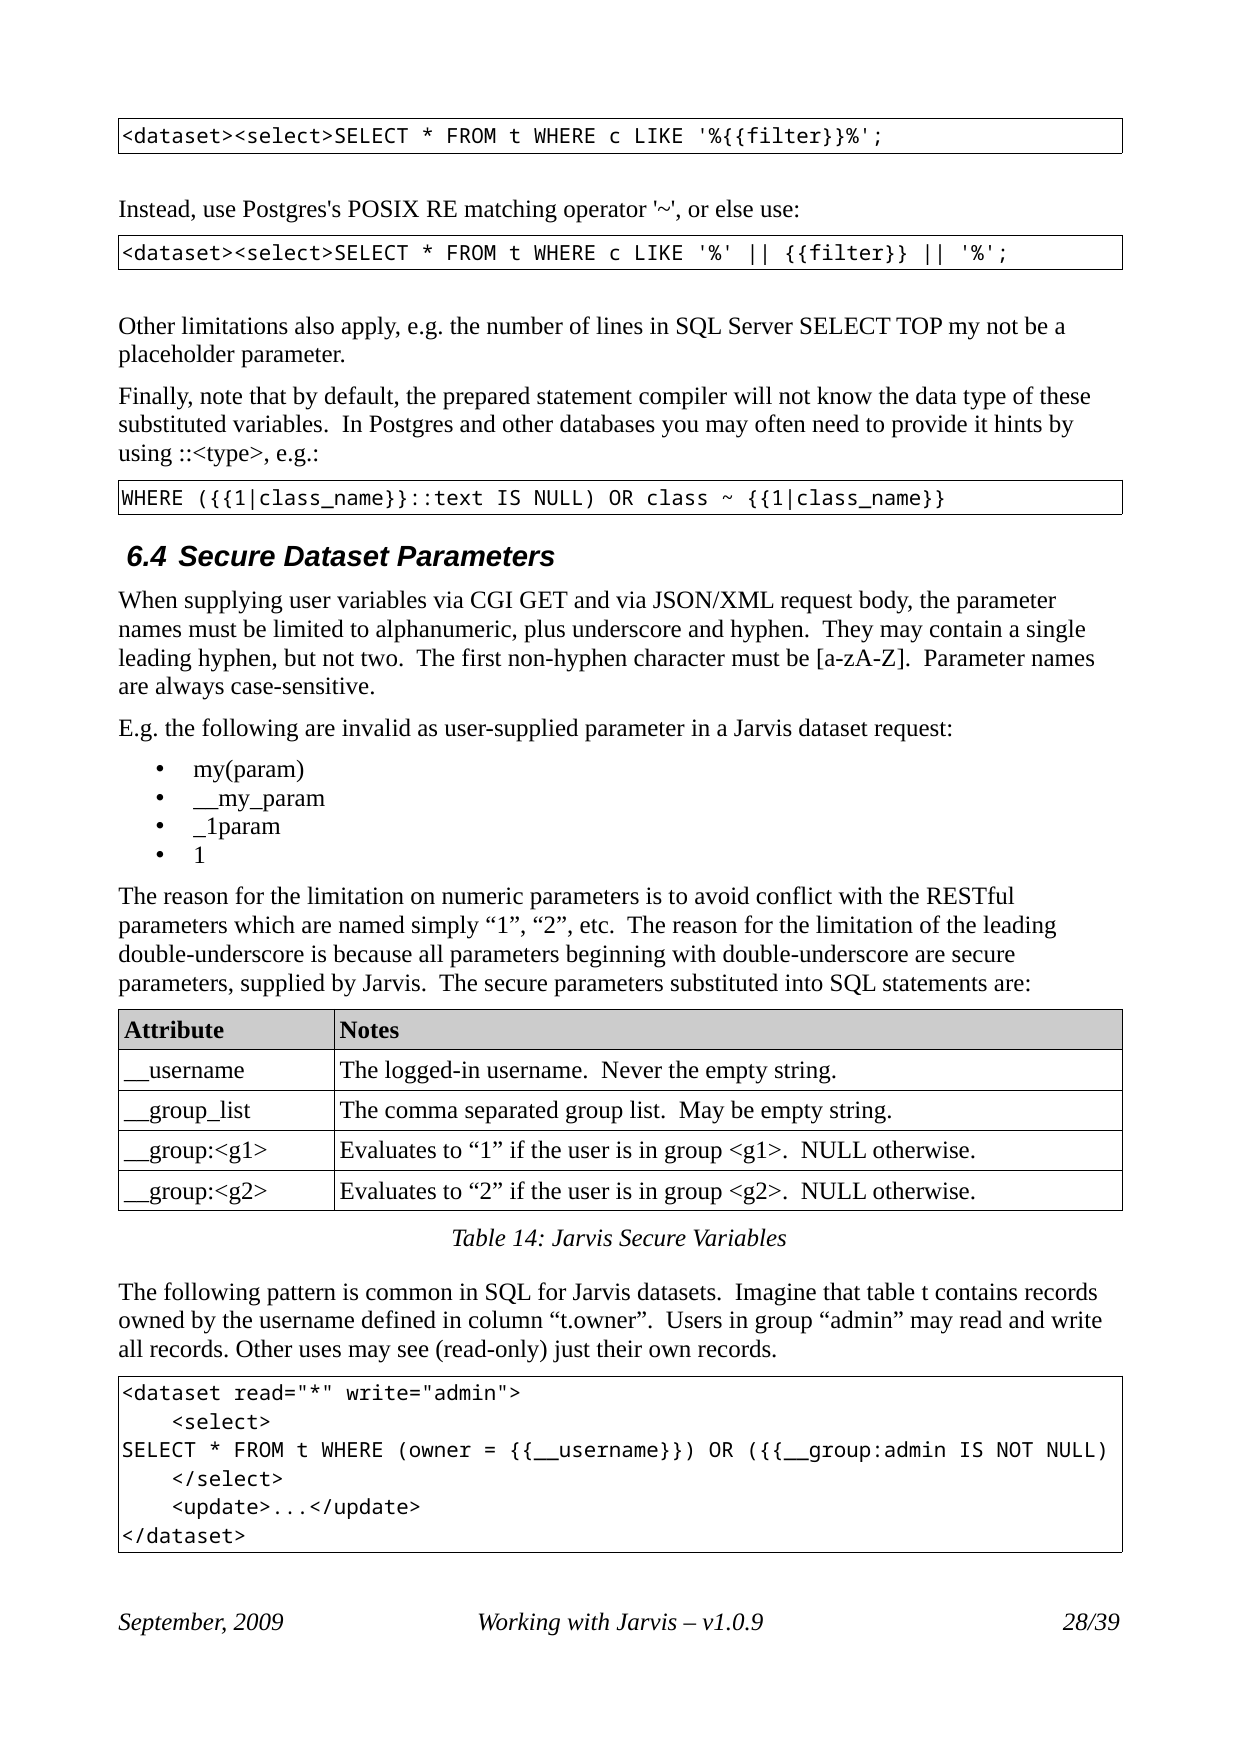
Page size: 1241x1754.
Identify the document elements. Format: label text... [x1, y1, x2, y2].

text The reason for the limitation on numeric parameters is to avoid conflict with the RESTful parameters which are named simply “1”, “2”, etc. The reason for the limitation of the leading double-underscore is because all parameters beginning with double-underscore are secure parameters, supplied by Jarvis. The secure parameters substituted into SQL statements are: [118, 881, 1122, 996]
list _1param [156, 811, 1122, 840]
table_header Notes [335, 1010, 1122, 1049]
table_cell The comma separated group list. May be empty string. [335, 1091, 1122, 1130]
table_cell Evaluates to “1” if the user is in group <g1>. NULL otherwise. [335, 1131, 1122, 1170]
text Table 14: Jarvis Secure Variables [118, 1223, 1122, 1252]
table_cell __group:<g2> [119, 1171, 334, 1210]
text <update>...</update> [119, 1489, 1122, 1518]
table_cell __group_list [119, 1091, 334, 1130]
list __my_param [156, 783, 1122, 811]
text SELECT * FROM t WHERE (owner = {{__username}}) OR ({{__group:admin IS NOT NULL) [119, 1432, 1122, 1461]
text E.g. the following are invalid as user-supplied parameter in a Jarvis dataset request: [118, 713, 1122, 741]
text Other limitations also apply, e.g. the number of lines in SQL Server SELECT TOP my not be a placeholder parameter. [118, 311, 1122, 368]
table_cell __group:<g1> [119, 1131, 334, 1170]
table_cell Evaluates to “2” if the user is in group <g2>. NULL otherwise. [335, 1171, 1122, 1210]
text Instead, use Postgres's POSIX RE matching operator '~', or else use: [118, 194, 1122, 223]
text The following pattern is common in SQL for Jarvis datasets. Imagine that table t contains records owned by the username defined in column “t.owner”. Users in group “admin” may read and write all records. Other uses may see (read-only) just their own records. [118, 1277, 1122, 1363]
text <select> [119, 1404, 1122, 1432]
text <dataset><select>SELECT * FROM t WHERE c LIKE '%{{filter}}%'; [119, 119, 1122, 153]
list 1 [156, 840, 1122, 869]
text When supplying user variables via CGI GET and via JSON/XML request body, the parameter names must be limited to alphanumeric, plus underscore and hyphen. They may contain a single leading hyphen, but not two. The first non-hyphen character must be [a-zA-Z]. Parameter names are always case-sensitive. [118, 585, 1122, 700]
text <dataset read="*" write="admin"> [119, 1377, 1122, 1404]
table_header Attribute [119, 1010, 334, 1049]
text </dataset> [119, 1518, 1122, 1552]
text Finally, note that by default, the prepared statement compiler will not know the data type of these substituted variables. In Postgres and other databases you may often need to provide it hints by using ::<type>, e.g.: [118, 381, 1122, 467]
text </select> [119, 1461, 1122, 1489]
table_cell __username [119, 1050, 334, 1089]
text WHERE ({{1|class_name}}::text IS NULL) OR class ~ {{1|class_name}} [119, 481, 1122, 514]
list my(param) [156, 754, 1122, 783]
subtitle Secure Dataset Parameters [118, 539, 1122, 573]
text <dataset><select>SELECT * FROM t WHERE c LIKE '%' || {{filter}} || '%'; [119, 236, 1122, 269]
table_cell The logged-in username. Never the empty string. [335, 1050, 1122, 1089]
